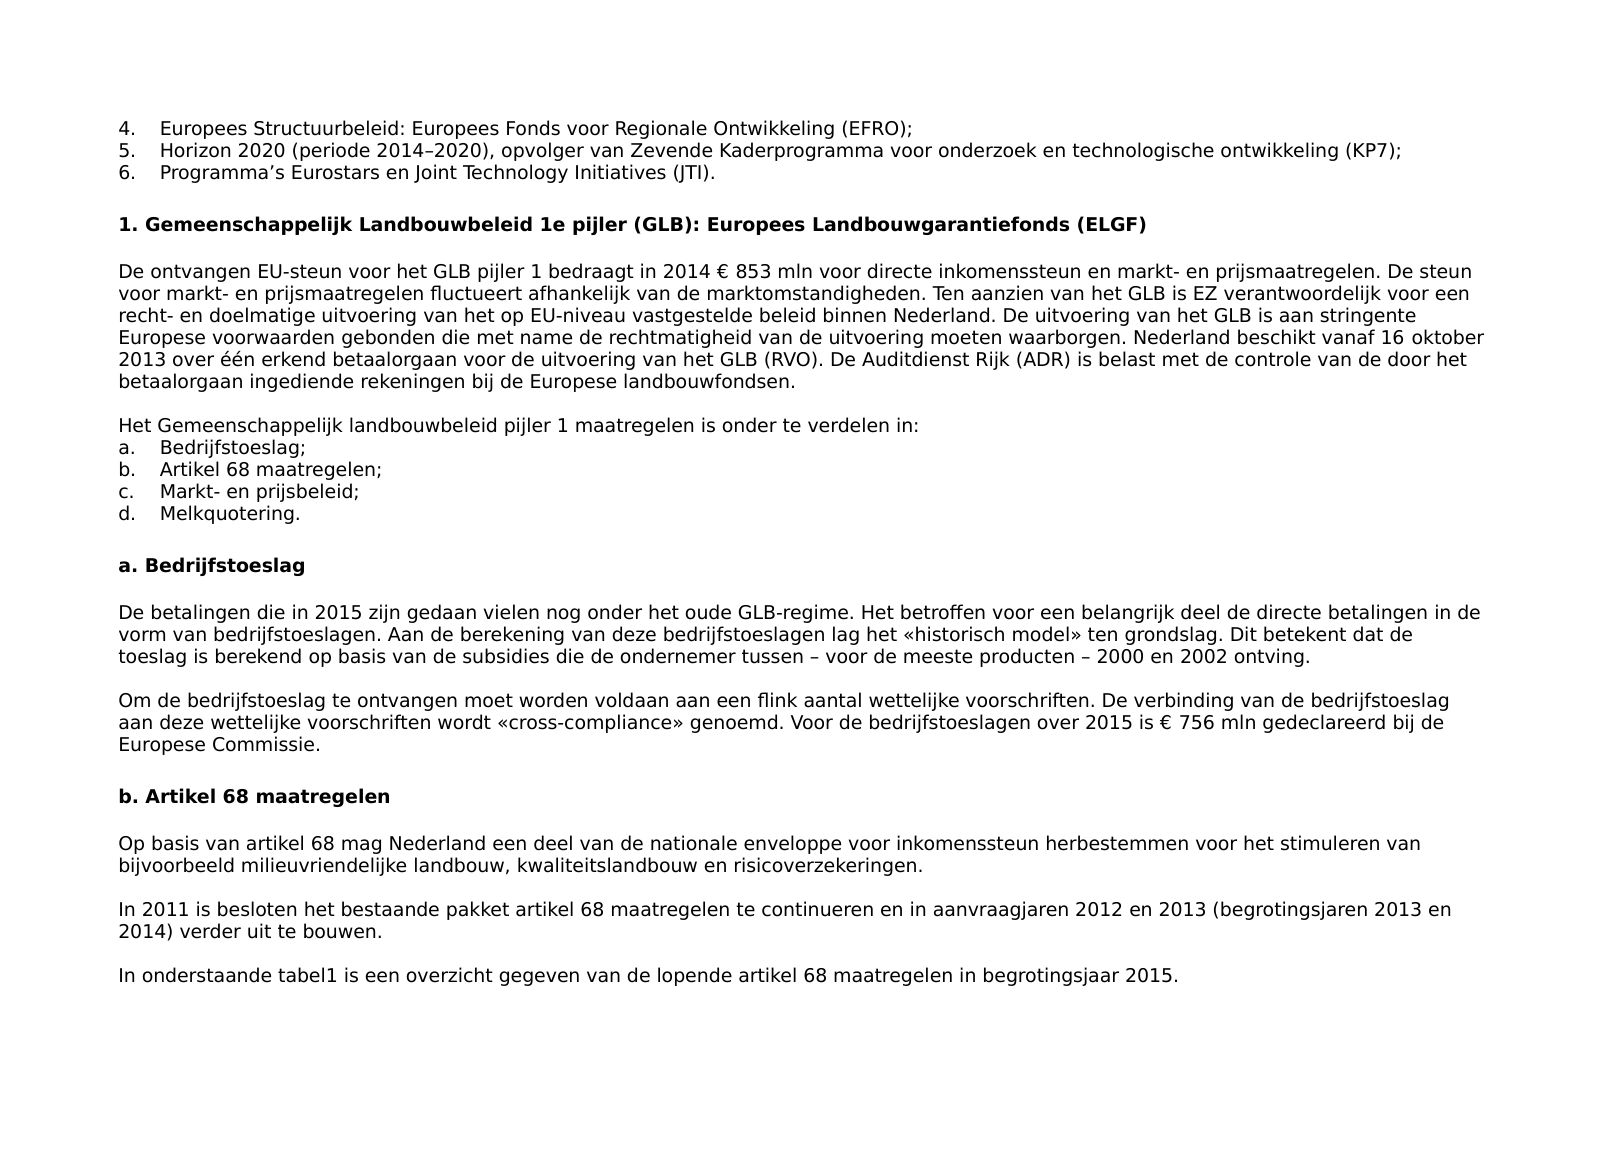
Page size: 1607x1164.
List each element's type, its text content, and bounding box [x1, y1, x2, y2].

text 6. Programma’s Eurostars en Joint Technology Initiatives (JTI). [118, 162, 1488, 184]
subtitle b. Artikel 68 maatregelen [118, 786, 1488, 808]
subtitle a. Bedrijfstoeslag [118, 555, 1488, 577]
text In onderstaande tabel1 is een overzicht gegeven van de lopende artikel 68 maatregelen in begrotingsjaar 2015. [118, 965, 1488, 987]
text 5. Horizon 2020 (periode 2014–2020), opvolger van Zevende Kaderprogramma voor onderzoek en technologische ontwikkeling (KP7); [118, 140, 1488, 162]
text De betalingen die in 2015 zijn gedaan vielen nog onder het oude GLB-regime. Het betroffen voor een belangrijk deel de directe betalingen in de vorm van bedrijfstoeslagen. Aan de berekening van deze bedrijfstoeslagen lag het «historisch model» ten grondslag. Dit betekent dat de toeslag is berekend op basis van de subsidies die de ondernemer tussen – voor de meeste producten – 2000 en 2002 ontving. [118, 602, 1488, 668]
text Om de bedrijfstoeslag te ontvangen moet worden voldaan aan een flink aantal wettelijke voorschriften. De verbinding van de bedrijfstoeslag aan deze wettelijke voorschriften wordt «cross-compliance» genoemd. Voor de bedrijfstoeslagen over 2015 is € 756 mln gedeclareerd bij de Europese Commissie. [118, 690, 1488, 756]
text In 2011 is besloten het bestaande pakket artikel 68 maatregelen te continueren en in aanvraagjaren 2012 en 2013 (begrotingsjaren 2013 en 2014) verder uit te bouwen. [118, 899, 1488, 943]
text a. Bedrijfstoeslag; [118, 437, 1488, 459]
text Op basis van artikel 68 mag Nederland een deel van de nationale enveloppe voor inkomenssteun herbestemmen voor het stimuleren van bijvoorbeeld milieuvriendelijke landbouw, kwaliteitslandbouw en risicoverzekeringen. [118, 833, 1488, 877]
text d. Melkquotering. [118, 503, 1488, 525]
text De ontvangen EU-steun voor het GLB pijler 1 bedraagt in 2014 € 853 mln voor directe inkomenssteun en markt- en prijsmaatregelen. De steun voor markt- en prijsmaatregelen fluctueert afhankelijk van de marktomstandigheden. Ten aanzien van het GLB is EZ verantwoordelijk voor een recht- en doelmatige uitvoering van het op EU-niveau vastgestelde beleid binnen Nederland. De uitvoering van het GLB is aan stringente Europese voorwaarden gebonden die met name de rechtmatigheid van de uitvoering moeten waarborgen. Nederland beschikt vanaf 16 oktober 2013 over één erkend betaalorgaan voor de uitvoering van het GLB (RVO). De Auditdienst Rijk (ADR) is belast met de controle van de door het betaalorgaan ingediende rekeningen bij de Europese landbouwfondsen. [118, 261, 1488, 393]
text b. Artikel 68 maatregelen; [118, 459, 1488, 481]
subtitle 1. Gemeenschappelijk Landbouwbeleid 1e pijler (GLB): Europees Landbouwgarantiefonds (ELGF) [118, 214, 1488, 236]
text Het Gemeenschappelijk landbouwbeleid pijler 1 maatregelen is onder te verdelen in: [118, 415, 1488, 437]
text 4. Europees Structuurbeleid: Europees Fonds voor Regionale Ontwikkeling (EFRO); [118, 118, 1488, 140]
text c. Markt- en prijsbeleid; [118, 481, 1488, 503]
